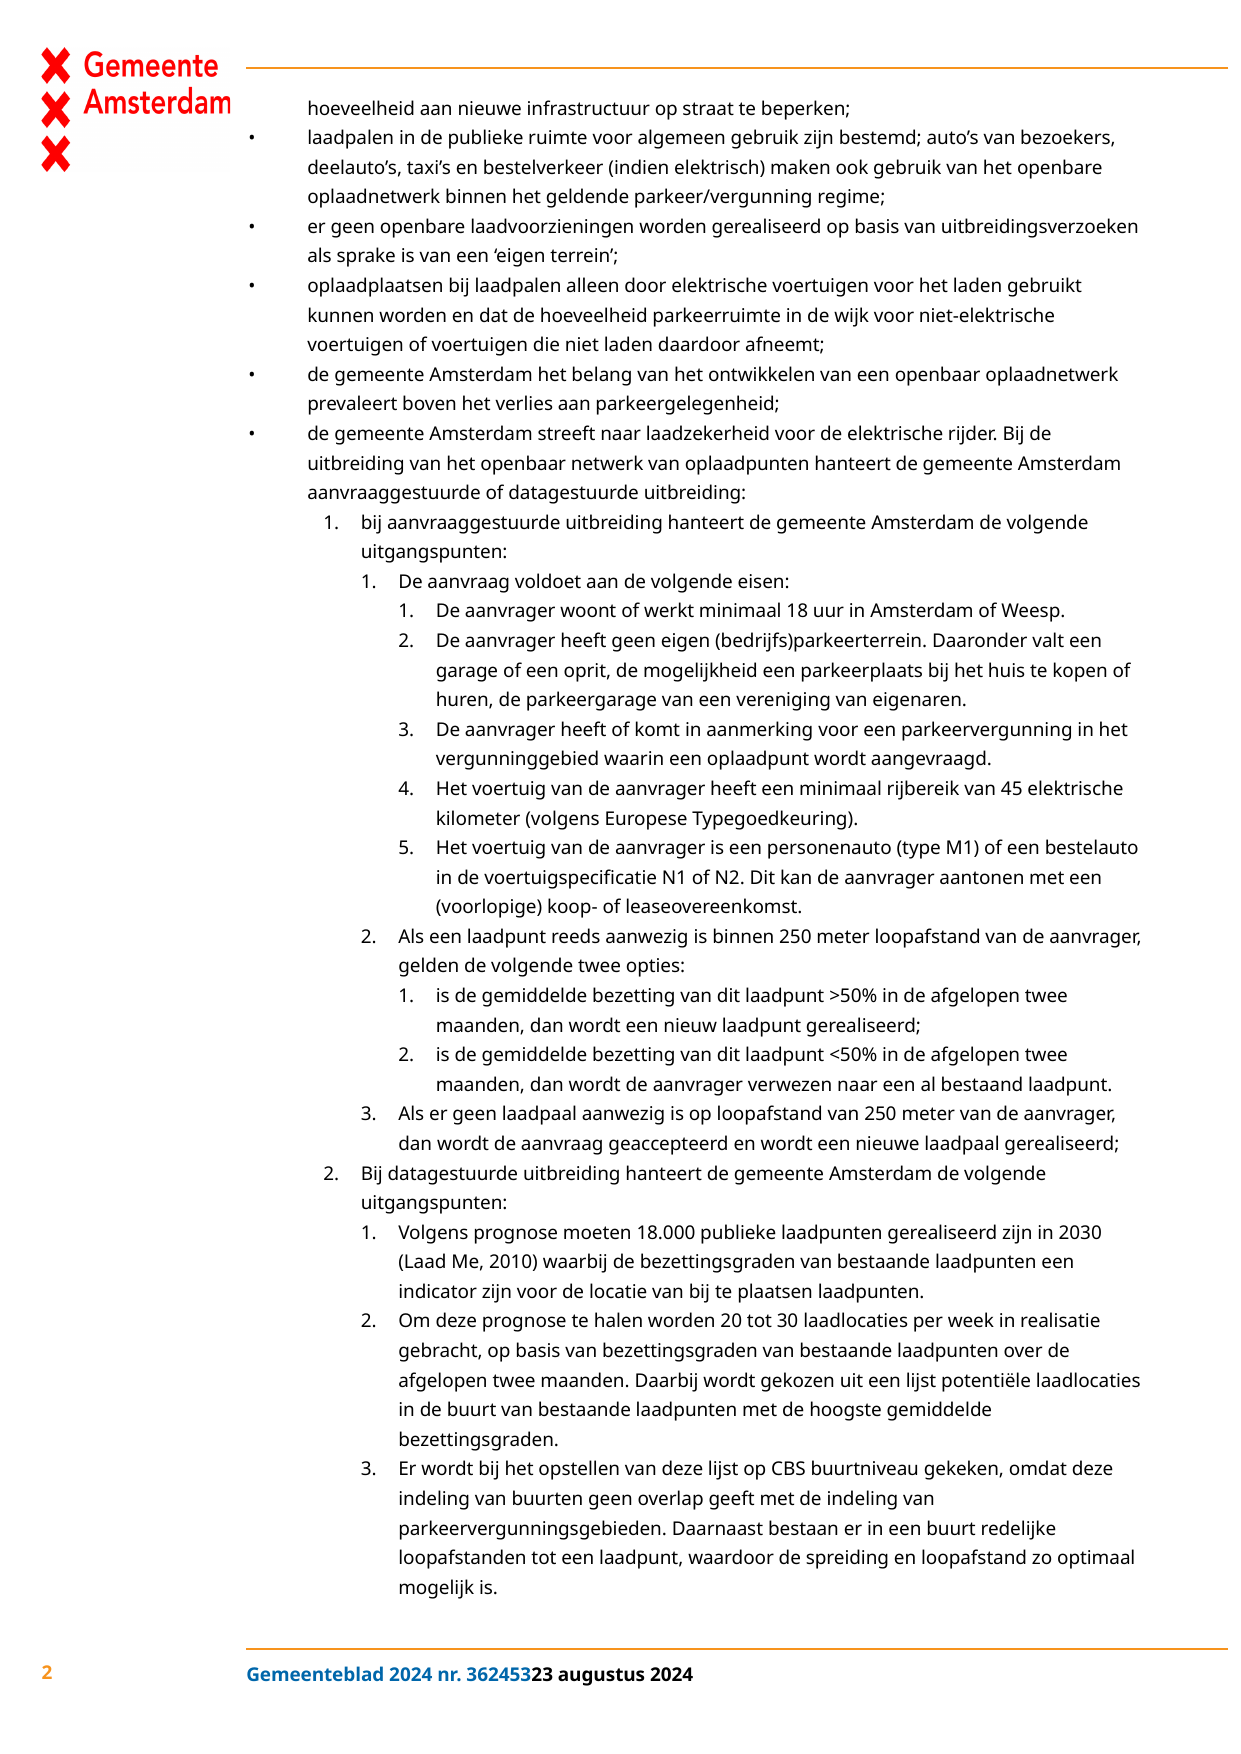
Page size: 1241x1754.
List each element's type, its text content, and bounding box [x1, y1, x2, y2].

list laadpalen in de publieke ruimte voor algemeen gebruik zijn bestemd; auto’s van bezoekers, deelauto’s, taxi’s en bestelverkeer (indien elektrisch) maken ook gebruik van het openbare oplaadnetwerk binnen het geldende parkeer/vergunning regime; [248, 124, 1152, 209]
list De aanvrager heeft geen eigen (bedrijfs)parkeerterrein. Daaronder valt een garage of een oprit, de mogelijkheid een parkeerplaats bij het huis te kopen of huren, de parkeergarage van een vereniging van eigenaren. [398, 627, 1152, 712]
list bij aanvraaggestuurde uitbreiding hanteert de gemeente Amsterdam de volgende uitgangspunten: [323, 509, 1152, 564]
list Het voertuig van de aanvrager is een personenauto (type M1) of een bestelauto in de voertuigspecificatie N1 of N2. Dit kan de aanvrager aantonen met een (voorlopige) koop- of leaseovereenkomst. [398, 834, 1152, 919]
list Als er geen laadpaal aanwezig is op loopafstand van 250 meter van de aanvrager, dan wordt de aanvraag geaccepteerd en wordt een nieuwe laadpaal gerealiseerd; [361, 1101, 1152, 1156]
list is de gemiddelde bezetting van dit laadpunt <50% in de afgelopen twee maanden, dan wordt de aanvrager verwezen naar een al bestaand laadpunt. [398, 1041, 1152, 1097]
list Om deze prognose te halen worden 20 tot 30 laadlocaties per week in realisatie gebracht, op basis van bezettingsgraden van bestaande laadpunten over de afgelopen twee maanden. Daarbij wordt gekozen uit een lijst potentiële laadlocaties in de buurt van bestaande laadpunten met de hoogste gemiddelde bezettingsgraden. [361, 1308, 1152, 1452]
list Als een laadpunt reeds aanwezig is binnen 250 meter loopafstand van de aanvrager, gelden de volgende twee opties: [361, 923, 1152, 978]
list hoeveelheid aan nieuwe infrastructuur op straat te beperken; [248, 95, 1152, 121]
list De aanvrager heeft of komt in aanmerking voor een parkeervergunning in het vergunninggebied waarin een oplaadpunt wordt aangevraagd. [398, 716, 1152, 771]
list Volgens prognose moeten 18.000 publieke laadpunten gerealiseerd zijn in 2030 (Laad Me, 2010) waarbij de bezettingsgraden van bestaande laadpunten een indicator zijn voor de locatie van bij te plaatsen laadpunten. [361, 1219, 1152, 1304]
picture [41, 47, 231, 172]
list de gemeente Amsterdam het belang van het ontwikkelen van een openbaar oplaadnetwerk prevaleert boven het verlies aan parkeergelegenheid; [248, 361, 1152, 416]
list Er wordt bij het opstellen van deze lijst op CBS buurtniveau gekeken, omdat deze indeling van buurten geen overlap geeft met de indeling van parkeervergunningsgebieden. Daarnaast bestaan er in een buurt redelijke loopafstanden tot een laadpunt, waardoor de spreiding en loopafstand zo optimaal mogelijk is. [361, 1456, 1152, 1600]
list De aanvraag voldoet aan de volgende eisen: [361, 568, 1152, 594]
list de gemeente Amsterdam streeft naar laadzekerheid voor de elektrische rijder. Bij de uitbreiding van het openbaar netwerk van oplaadpunten hanteert de gemeente Amsterdam aanvraaggestuurde of datagestuurde uitbreiding: [248, 420, 1152, 505]
list is de gemiddelde bezetting van dit laadpunt >50% in de afgelopen twee maanden, dan wordt een nieuw laadpunt gerealiseerd; [398, 982, 1152, 1038]
list oplaadplaatsen bij laadpalen alleen door elektrische voertuigen voor het laden gebruikt kunnen worden en dat de hoeveelheid parkeerruimte in de wijk voor niet-elektrische voertuigen of voertuigen die niet laden daardoor afneemt; [248, 272, 1152, 357]
list De aanvrager woont of werkt minimaal 18 uur in Amsterdam of Weesp. [398, 598, 1152, 623]
list Bij datagestuurde uitbreiding hanteert de gemeente Amsterdam de volgende uitgangspunten: [323, 1160, 1152, 1215]
list Het voertuig van de aanvrager heeft een minimaal rijbereik van 45 elektrische kilometer (volgens Europese Typegoedkeuring). [398, 775, 1152, 831]
list er geen openbare laadvoorzieningen worden gerealiseerd op basis van uitbreidingsverzoeken als sprake is van een ‘eigen terrein’; [248, 213, 1152, 268]
